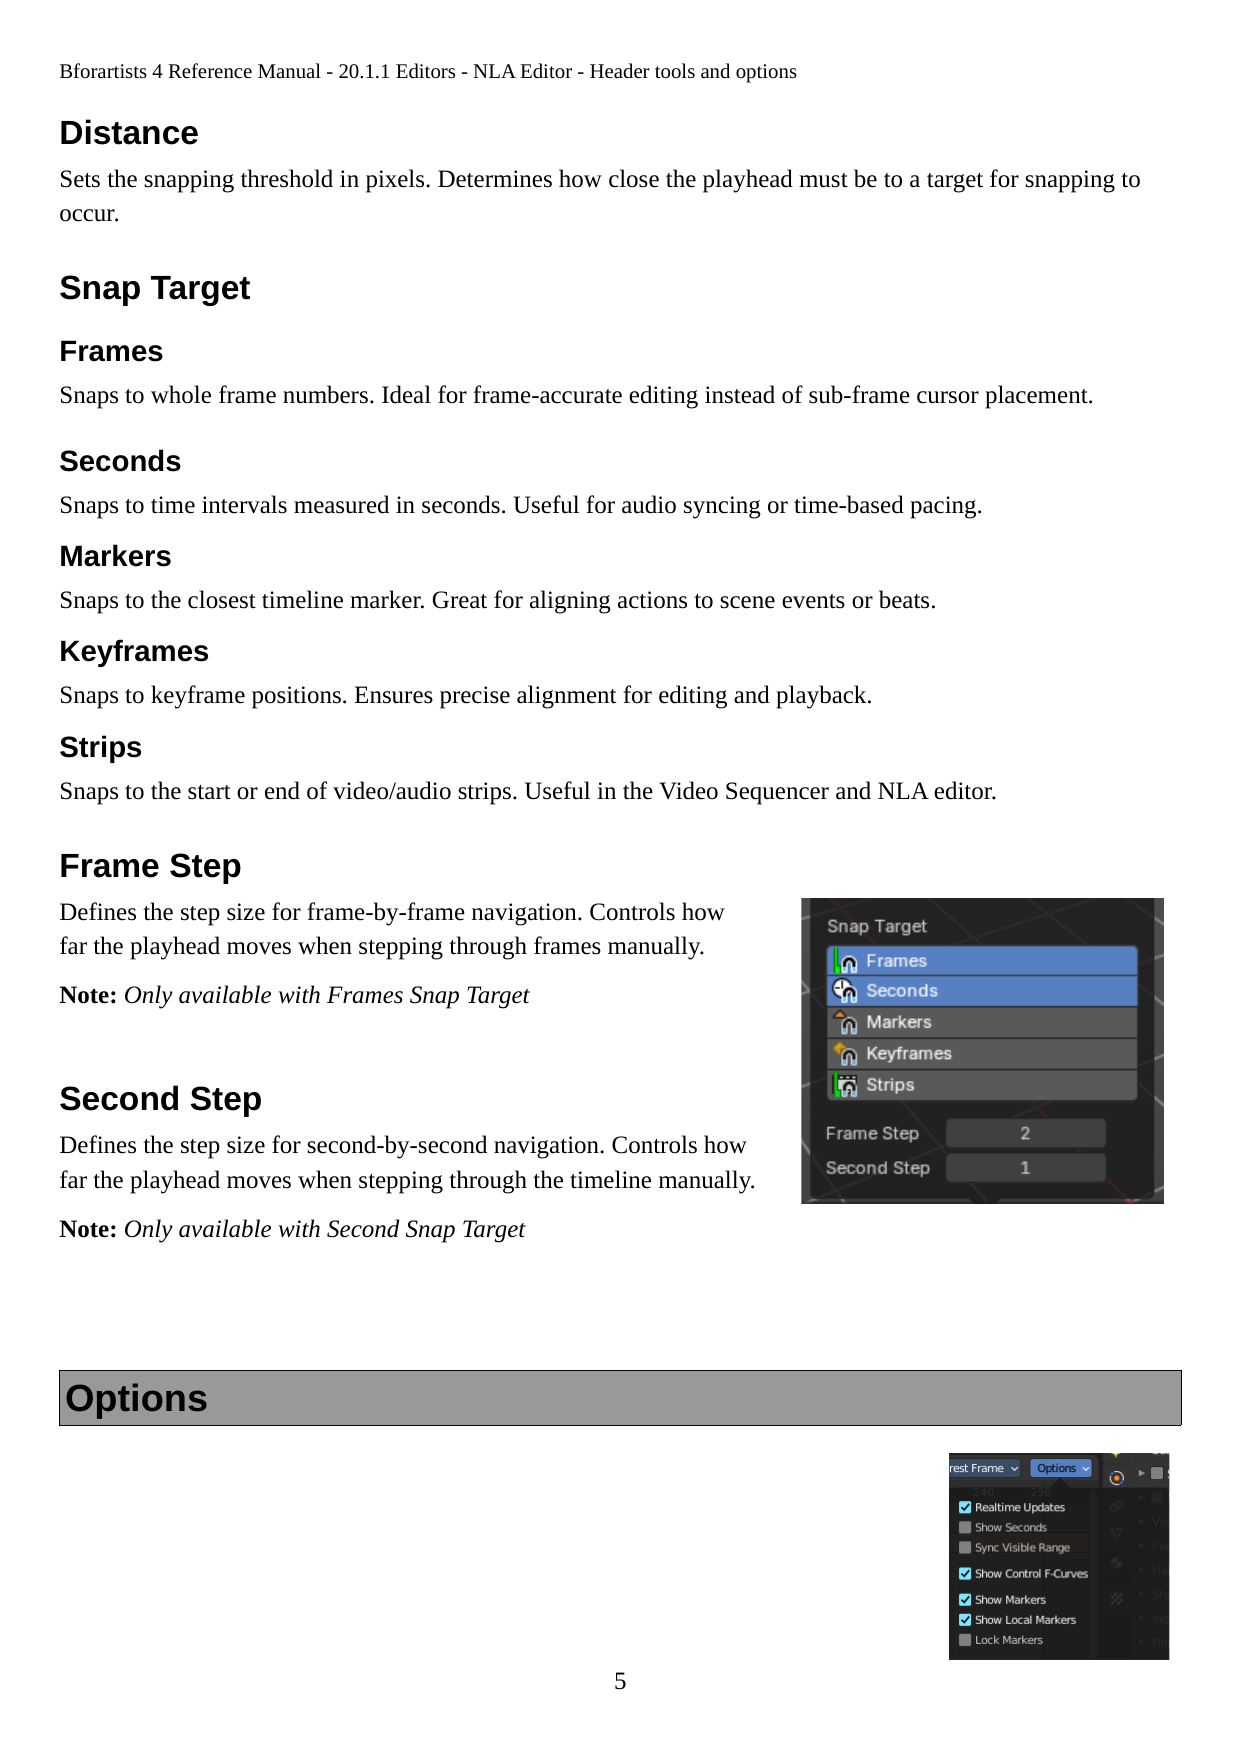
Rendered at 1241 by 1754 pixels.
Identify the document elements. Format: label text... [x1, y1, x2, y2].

text Snaps to the start or end of video/audio strips. Useful in the Video Sequencer and NLA editor. [59, 776, 1181, 805]
subtitle Keyframes [59, 634, 1181, 668]
subtitle Distance [59, 113, 1181, 151]
text Snaps to the closest timeline marker. Great for aligning actions to scene events or beats. [59, 585, 1181, 614]
text Note: Only available with Second Snap Target [59, 1214, 1181, 1243]
subtitle Markers [59, 539, 1181, 573]
text Snaps to keyframe positions. Ensures precise alignment for editing and playback. [59, 681, 1181, 709]
picture [949, 1453, 1170, 1660]
picture [801, 898, 1164, 1204]
subtitle Frames [59, 334, 1181, 368]
text Defines the step size for second-by-second navigation. Controls how far the playhead moves when stepping through the timeline manually. [59, 1130, 801, 1193]
text Defines the step size for frame-by-frame navigation. Controls how far the playhead moves when stepping through frames manually. [59, 897, 1181, 960]
subtitle Seconds [59, 444, 1181, 477]
text Snaps to time intervals measured in seconds. Useful for audio syncing or time-based pacing. [59, 490, 1181, 519]
text Sets the snapping threshold in pixels. Determines how close the playhead must be to a target for snapping to occur. [59, 164, 1181, 227]
subtitle [1164, 1079, 1181, 1118]
table_header Options [60, 1371, 1181, 1425]
subtitle Second Step [59, 1079, 801, 1118]
subtitle Frame Step [59, 846, 1181, 884]
text Note: Only available with Frames Snap Target [59, 981, 801, 1009]
text Snaps to whole frame numbers. Ideal for frame-accurate editing instead of sub-frame cursor placement. [59, 380, 1181, 409]
subtitle Snap Target [59, 268, 1181, 307]
subtitle Strips [59, 730, 1181, 763]
